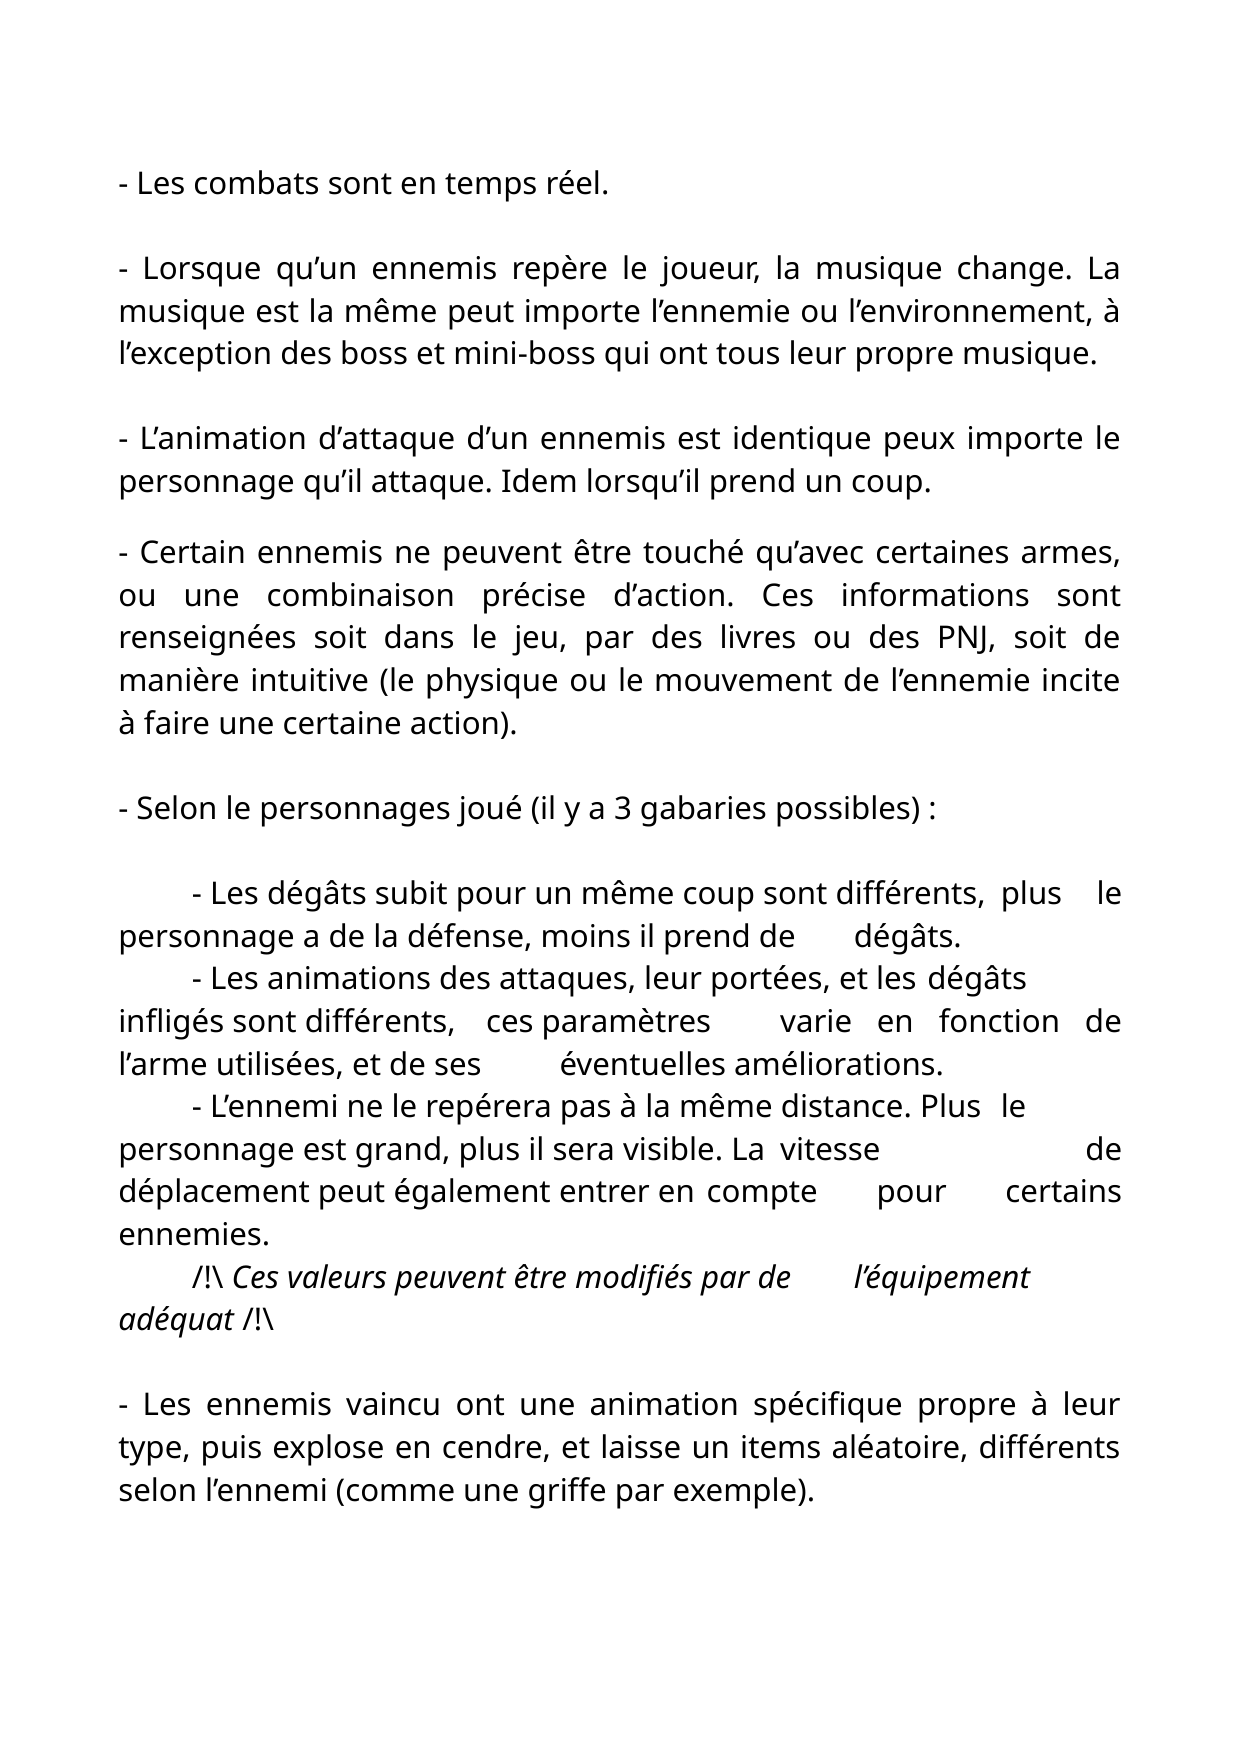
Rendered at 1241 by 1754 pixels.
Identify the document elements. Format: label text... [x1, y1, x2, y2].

text - Lorsque qu’un ennemis repère le joueur, la musique change. La musique est la même peut importe l’ennemie ou l’environnement, à l’exception des boss et mini-boss qui ont tous leur propre musique. [118, 246, 1122, 374]
text - Les combats sont en temps réel. [118, 161, 1122, 203]
text - Les ennemis vaincu ont une animation spécifique propre à leur type, puis explose en cendre, et laisse un items aléatoire, différents selon l’ennemi (comme une griffe par exemple). [118, 1382, 1122, 1510]
text - Selon le personnages joué (il y a 3 gabaries possibles) : [118, 786, 1122, 828]
text - L’animation d’attaque d’un ennemis est identique peux importe le personnage qu’il attaque. Idem lorsqu’il prend un coup. [118, 416, 1122, 502]
text - Les animations des attaques, leur portées, et les dégâts infligés sont différents, ces paramètres varie en fonction de l’arme utilisées, et de ses éventuelles améliorations. [118, 956, 1122, 1084]
text - Certain ennemis ne peuvent être touché qu’avec certaines armes, ou une combinaison précise d’action. Ces informations sont renseignées soit dans le jeu, par des livres ou des PNJ, soit de manière intuitive (le physique ou le mouvement de l’ennemie incite à faire une certaine action). [118, 530, 1122, 743]
text - L’ennemi ne le repérera pas à la même distance. Plus le personnage est grand, plus il sera visible. La vitesse de déplacement peut également entrer en compte pour certains ennemies. [118, 1084, 1122, 1254]
text - Les dégâts subit pour un même coup sont différents, plus le personnage a de la défense, moins il prend de dégâts. [118, 871, 1122, 956]
text /!\ Ces valeurs peuvent être modifiés par de l’équipement adéquat /!\ [118, 1254, 1122, 1340]
